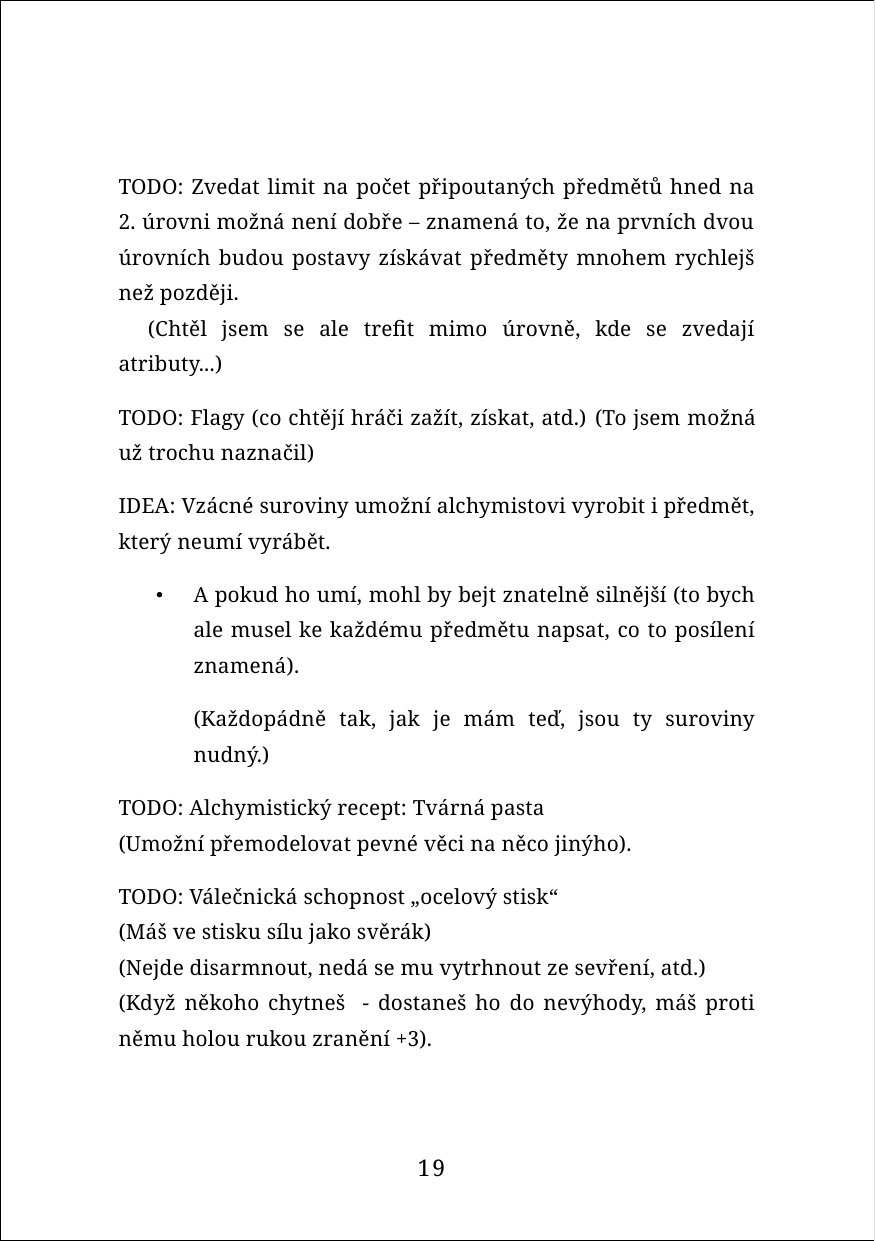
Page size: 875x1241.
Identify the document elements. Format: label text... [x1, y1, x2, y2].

text TODO: Válečnická schopnost „ocelový stisk“ (Máš ve stisku sílu jako svěrák) (Nejde disarmnout, nedá se mu vytrhnout ze sevření, atd.) (Když někoho chytneš - dostaneš ho do nevýhody, máš proti němu holou rukou zranění +3). [118, 882, 756, 1052]
text TODO: Zvedat limit na počet připoutaných předmětů hned na 2. úrovni možná není dobře – znamená to, že na prvních dvou úrovních budou postavy získávat předměty mnohem rychlejš než později. (Chtěl jsem se ale trefit mimo úrovně, kde se zvedají atributy...) [118, 172, 756, 378]
text IDEA: Vzácné suroviny umožní alchymistovi vyrobit i předmět, který neumí vyrábět. [118, 491, 756, 555]
list (Každopádně tak, jak je mám teď, jsou ty suroviny nudný.) [156, 704, 756, 768]
list A pokud ho umí, mohl by bejt znatelně silnější (to bych ale musel ke každému předmětu napsat, co to posílení znamená). [156, 580, 756, 679]
text TODO: Flagy (co chtějí hráči zažít, získat, atd.) (To jsem možná už trochu naznačil) [118, 403, 756, 467]
text TODO: Alchymistický recept: Tvárná pasta (Umožní přemodelovat pevné věci na něco jinýho). [118, 793, 756, 857]
